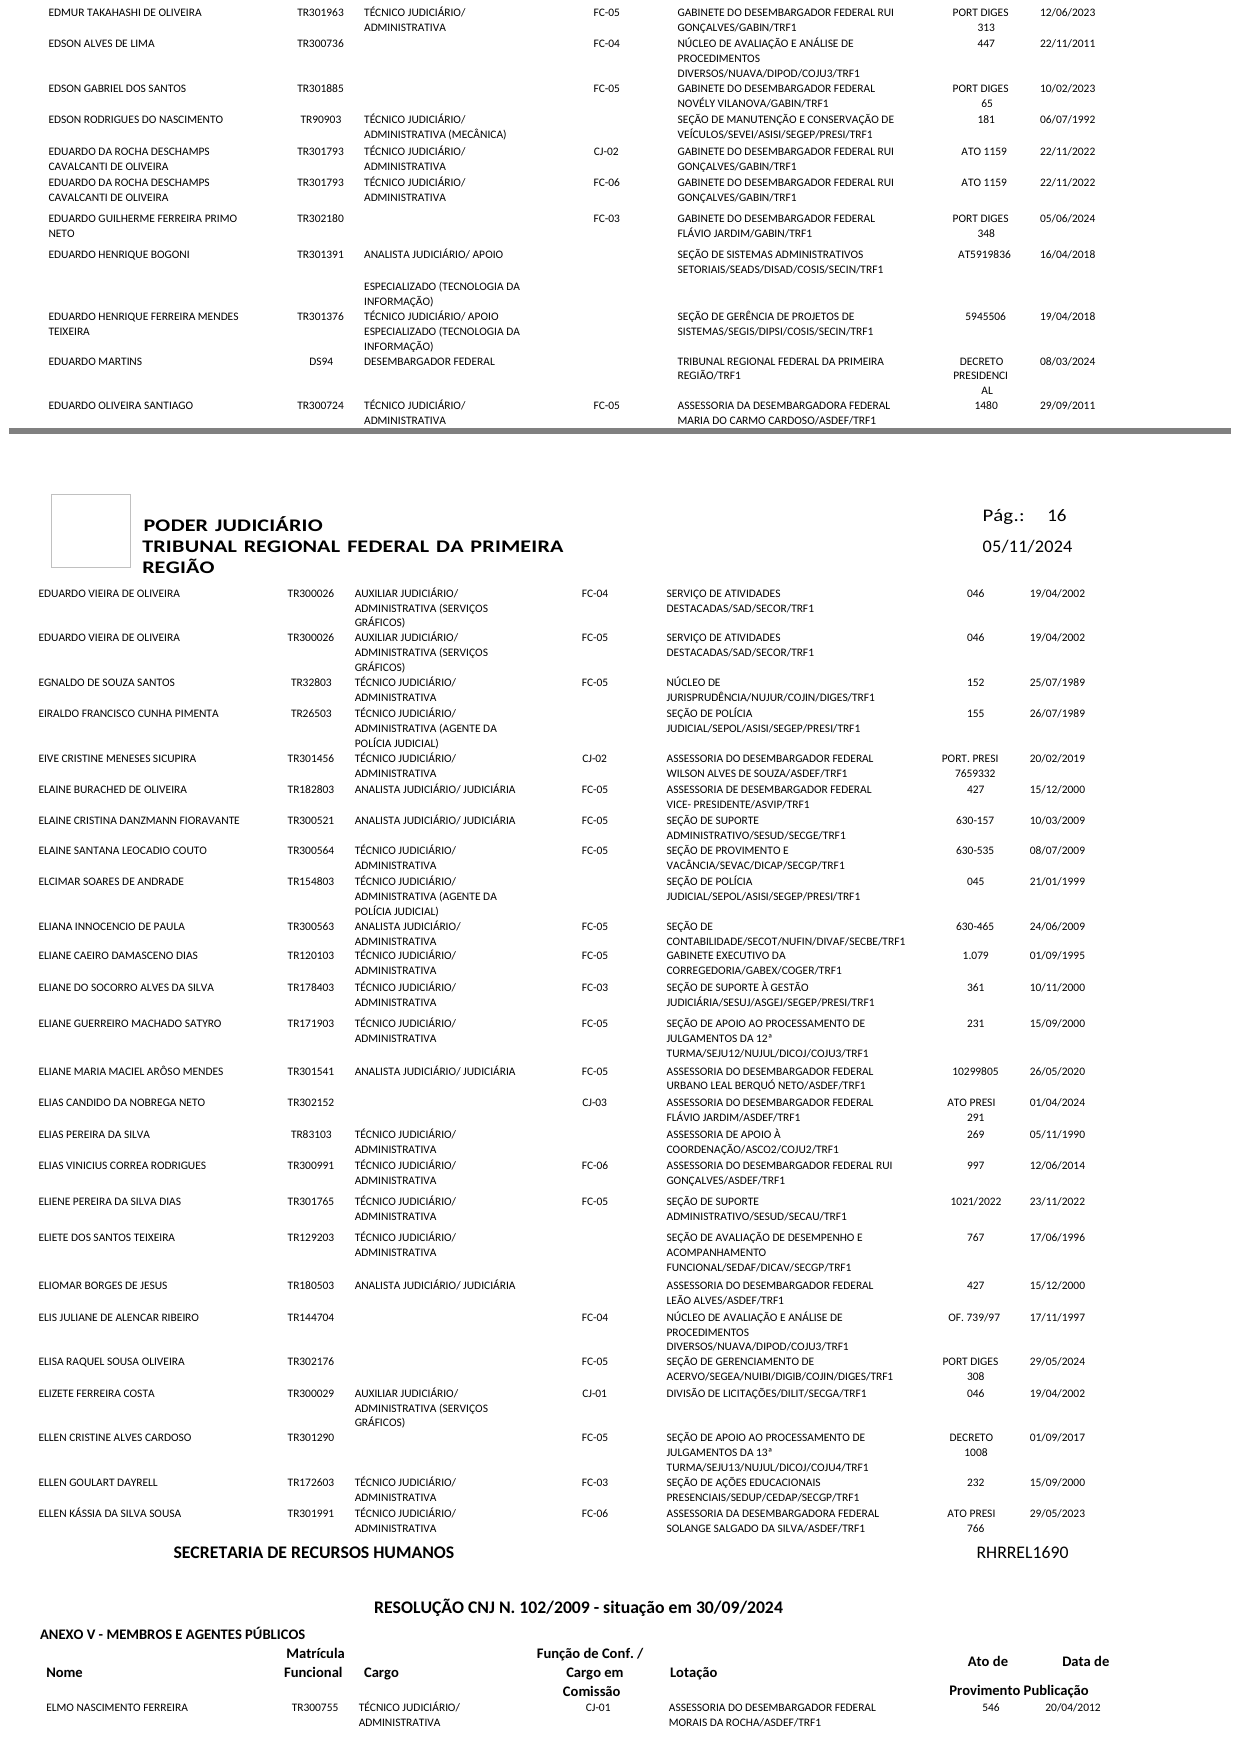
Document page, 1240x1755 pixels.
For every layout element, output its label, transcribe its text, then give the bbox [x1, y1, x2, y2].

table_header EDUARDO VIEIRA DE OLIVEIRA [38, 586, 287, 631]
table_cell EDUARDO GUILHERME FERREIRA PRIMO NETO [48, 211, 289, 248]
table_cell GABINETE DO DESEMBARGADOR FEDERAL NOVÉLY VILANOVA/GABIN/TRF1 [678, 81, 944, 112]
table_cell TR144704 [288, 1310, 354, 1354]
table_cell TR301391 [289, 248, 364, 309]
table_cell EDSON ALVES DE LIMA [48, 36, 289, 81]
table_cell TR300991 [288, 1159, 354, 1194]
table_cell FC-06 [571, 175, 677, 211]
table_cell ANALISTA JUDICIÁRIO/ JUDICIÁRIA [355, 814, 582, 843]
table_cell GABINETE DO DESEMBARGADOR FEDERAL RUI GONÇALVES/GABIN/TRF1 [678, 144, 944, 175]
table_cell 1.079 [939, 949, 1029, 980]
table_cell TR300563 [288, 919, 354, 949]
table_cell TÉCNICO JUDICIÁRIO/ ADMINISTRATIVA [355, 843, 582, 874]
table_cell ASSESSORIA DO DESEMBARGADOR FEDERAL FLÁVIO JARDIM/ASDEF/TRF1 [666, 1096, 939, 1127]
table_cell 08/03/2024 [1040, 354, 1106, 398]
table_cell SEÇÃO DE GERENCIAMENTO DE ACERVO/SEGEA/NUIBI/DIGIB/COJIN/DIGES/TRF1 [666, 1355, 939, 1386]
table_cell [582, 706, 666, 751]
table_cell 447 [944, 36, 1040, 81]
table_cell SEÇÃO DE SUPORTE ADMINISTRATIVO/SESUD/SECGE/TRF1 [666, 814, 939, 843]
table_cell [364, 81, 545, 112]
table_cell 232 [939, 1475, 1029, 1506]
table_cell FC-04 [571, 36, 677, 81]
table_cell 152 [939, 675, 1029, 706]
table_cell GABINETE DO DESEMBARGADOR FEDERAL RUI GONÇALVES/GABIN/TRF1 [678, 175, 944, 211]
table_cell NÚCLEO DE AVALIAÇÃO E ANÁLISE DE PROCEDIMENTOS DIVERSOS/NUAVA/DIPOD/COJU3/TRF1 [666, 1310, 939, 1354]
table_cell TR154803 [288, 874, 354, 919]
table_cell TÉCNICO JUDICIÁRIO/ ADMINISTRATIVA [359, 1701, 537, 1732]
table_cell SEÇÃO DE GERÊNCIA DE PROJETOS DE SISTEMAS/SEGIS/DIPSI/COSIS/SECIN/TRF1 [678, 309, 944, 354]
table_cell AUXILIAR JUDICIÁRIO/ ADMINISTRATIVA (SERVIÇOS GRÁFICOS) [355, 631, 582, 675]
table_cell ASSESSORIA DO DESEMBARGADOR FEDERAL MORAIS DA ROCHA/ASDEF/TRF1 [669, 1701, 949, 1732]
table_cell [582, 874, 666, 919]
table_cell TÉCNICO JUDICIÁRIO/ ADMINISTRATIVA [355, 980, 582, 1016]
table_cell 181 [944, 113, 1040, 144]
table_cell 25/07/1989 [1030, 675, 1086, 706]
table_cell [545, 81, 571, 112]
table_cell NÚCLEO DE AVALIAÇÃO E ANÁLISE DE PROCEDIMENTOS DIVERSOS/NUAVA/DIPOD/COJU3/TRF1 [678, 36, 944, 81]
table_cell FC-05 [582, 631, 666, 675]
table_cell TRIBUNAL REGIONAL FEDERAL DA PRIMEIRA REGIÃO/TRF1 [678, 354, 944, 398]
table_cell ELCIMAR SOARES DE ANDRADE [38, 874, 287, 919]
table_cell 26/07/1989 [1030, 706, 1086, 751]
table_cell PORT DIGES 348 [944, 211, 1040, 248]
table_cell [545, 248, 571, 279]
table_cell NÚCLEO DE JURISPRUDÊNCIA/NUJUR/COJIN/DIGES/TRF1 [666, 675, 939, 706]
table_cell TÉCNICO JUDICIÁRIO/ APOIO ESPECIALIZADO (TECNOLOGIA DA INFORMAÇÃO) [364, 309, 571, 354]
table_cell ELIETE DOS SANTOS TEIXEIRA [38, 1231, 287, 1278]
table_cell [355, 1355, 582, 1386]
table_cell 21/01/1999 [1030, 874, 1086, 919]
table_cell TR301541 [288, 1064, 354, 1096]
table_cell ASSESSORIA DO DESEMBARGADOR FEDERAL URBANO LEAL BERQUÓ NETO/ASDEF/TRF1 [666, 1064, 939, 1096]
table_cell ELIANE GUERREIRO MACHADO SATYRO [38, 1016, 287, 1064]
table_cell [545, 211, 571, 248]
subtitle ANEXO V - MEMBROS E AGENTES PÚBLICOS [40, 1625, 1107, 1643]
table_cell 767 [939, 1231, 1029, 1278]
table_header Ato de Data de Provimento Publicação [949, 1644, 1111, 1701]
table_cell ELMO NASCIMENTO FERREIRA [46, 1701, 284, 1732]
table_cell ELIANA INNOCENCIO DE PAULA [38, 919, 287, 949]
table_header 19/04/2002 [1030, 586, 1086, 631]
table_cell 19/04/2018 [1040, 309, 1106, 354]
table_cell 546 [949, 1701, 1045, 1732]
table_cell ELIAS CANDIDO DA NOBREGA NETO [38, 1096, 287, 1127]
table_cell SEÇÃO DE SUPORTE À GESTÃO JUDICIÁRIA/SESUJ/ASGEJ/SEGEP/PRESI/TRF1 [666, 980, 939, 1016]
table_cell 01/09/2017 [1030, 1431, 1086, 1475]
table_cell TÉCNICO JUDICIÁRIO/ ADMINISTRATIVA [355, 1195, 582, 1231]
table_cell 08/07/2009 [1030, 843, 1086, 874]
table_cell ELIANE CAEIRO DAMASCENO DIAS [38, 949, 287, 980]
table_cell 16/04/2018 [1040, 248, 1106, 309]
table_cell TR302176 [288, 1355, 354, 1386]
table_cell ANALISTA JUDICIÁRIO/ JUDICIÁRIA [355, 1279, 582, 1310]
table_cell 01/09/1995 [1030, 949, 1086, 980]
table_cell GABINETE DO DESEMBARGADOR FEDERAL FLÁVIO JARDIM/GABIN/TRF1 [678, 211, 944, 248]
table_cell 15/12/2000 [1030, 1279, 1086, 1310]
table_cell TR301885 [289, 81, 364, 112]
table_cell 19/04/2002 [1030, 1386, 1086, 1431]
table_cell [355, 1431, 582, 1475]
table_header Cargo [359, 1644, 537, 1701]
table_header AUXILIAR JUDICIÁRIO/ ADMINISTRATIVA (SERVIÇOS GRÁFICOS) [355, 586, 582, 631]
table_cell ESPECIALIZADO (TECNOLOGIA DA INFORMAÇÃO) [364, 279, 571, 309]
table_cell TR301765 [288, 1195, 354, 1231]
table_cell FC-06 [582, 1159, 666, 1194]
table_cell EDUARDO MARTINS [48, 354, 289, 398]
table_cell [355, 1310, 582, 1354]
table_cell PORT DIGES 308 [939, 1355, 1029, 1386]
table_cell ASSESSORIA DO DESEMBARGADOR FEDERAL RUI GONÇALVES/ASDEF/TRF1 [666, 1159, 939, 1194]
table_cell EDUARDO OLIVEIRA SANTIAGO [48, 398, 289, 428]
table_cell 01/04/2024 [1030, 1096, 1086, 1127]
table_cell TR300736 [289, 36, 364, 81]
table_cell 1480 [944, 398, 1040, 428]
table_cell SEÇÃO DE PROVIMENTO E VACÂNCIA/SEVAC/DICAP/SECGP/TRF1 [666, 843, 939, 874]
table_cell ELAINE SANTANA LEOCADIO COUTO [38, 843, 287, 874]
table_cell GABINETE EXECUTIVO DA CORREGEDORIA/GABEX/COGER/TRF1 [666, 949, 939, 980]
table_cell GABINETE DO DESEMBARGADOR FEDERAL RUI GONÇALVES/GABIN/TRF1 [678, 5, 944, 36]
table_cell 10/02/2023 [1040, 81, 1106, 112]
table_cell TR301963 [289, 5, 364, 36]
table_cell CJ-01 [582, 1386, 666, 1431]
table_cell TÉCNICO JUDICIÁRIO/ ADMINISTRATIVA [364, 5, 545, 36]
table_cell SEÇÃO DE MANUTENÇÃO E CONSERVAÇÃO DE VEÍCULOS/SEVEI/ASISI/SEGEP/PRESI/TRF1 [678, 113, 944, 144]
table_cell EDUARDO DA ROCHA DESCHAMPS CAVALCANTI DE OLIVEIRA [48, 175, 289, 211]
table_cell 630-465 [939, 919, 1029, 949]
table_cell FC-05 [582, 814, 666, 843]
table_cell TÉCNICO JUDICIÁRIO/ ADMINISTRATIVA (MECÂNICA) [364, 113, 545, 144]
table_cell 22/11/2022 [1040, 175, 1106, 211]
table_header SERVIÇO DE ATIVIDADES DESTACADAS/SAD/SECOR/TRF1 [666, 586, 939, 631]
table_cell 630-157 [939, 814, 1029, 843]
table_cell [571, 248, 677, 309]
table_cell PORT. PRESI 7659332 [939, 751, 1029, 782]
table_cell TÉCNICO JUDICIÁRIO/ ADMINISTRATIVA (AGENTE DA POLÍCIA JUDICIAL) [355, 706, 582, 751]
table_cell [545, 5, 571, 36]
table_cell FC-05 [582, 1064, 666, 1096]
table_cell 29/05/2024 [1030, 1355, 1086, 1386]
table_cell FC-05 [582, 675, 666, 706]
table_cell SERVIÇO DE ATIVIDADES DESTACADAS/SAD/SECOR/TRF1 [666, 631, 939, 675]
table_cell ELAINE CRISTINA DANZMANN FIORAVANTE [38, 814, 287, 843]
table_cell OF. 739/97 [939, 1310, 1029, 1354]
table_cell ELIANE DO SOCORRO ALVES DA SILVA [38, 980, 287, 1016]
table_cell 05/06/2024 [1040, 211, 1106, 248]
table_cell EDUARDO HENRIQUE FERREIRA MENDES TEIXEIRA [48, 309, 289, 354]
table_cell FC-05 [582, 1431, 666, 1475]
table_cell [545, 36, 571, 81]
table_cell 12/06/2023 [1040, 5, 1106, 36]
table_cell 10/03/2009 [1030, 814, 1086, 843]
table_cell DS94 [289, 354, 364, 398]
table_cell [355, 1096, 582, 1127]
table_cell TÉCNICO JUDICIÁRIO/ ADMINISTRATIVA [355, 1506, 582, 1536]
table_cell TR172603 [288, 1475, 354, 1506]
table_cell 22/11/2011 [1040, 36, 1106, 81]
table_cell 155 [939, 706, 1029, 751]
table_cell FC-05 [571, 81, 677, 112]
table_cell TÉCNICO JUDICIÁRIO/ ADMINISTRATIVA [355, 1127, 582, 1158]
table_cell SEÇÃO DE APOIO AO PROCESSAMENTO DE JULGAMENTOS DA 13ª TURMA/SEJU13/NUJUL/DICOJ/COJU4/TRF1 [666, 1431, 939, 1475]
table_cell 231 [939, 1016, 1029, 1064]
table_header Nome [46, 1644, 284, 1701]
table_cell EDUARDO VIEIRA DE OLIVEIRA [38, 631, 287, 675]
table_cell [537, 1663, 563, 1701]
table_cell 427 [939, 782, 1029, 813]
table_cell 06/07/1992 [1040, 113, 1106, 144]
table_cell TR300521 [288, 814, 354, 843]
table_cell TR26503 [288, 706, 354, 751]
table_cell 20/02/2019 [1030, 751, 1086, 782]
table_cell FC-03 [571, 211, 677, 248]
table_cell AUXILIAR JUDICIÁRIO/ ADMINISTRATIVA (SERVIÇOS GRÁFICOS) [355, 1386, 582, 1431]
table_cell ELIANE MARIA MACIEL ARÔSO MENDES [38, 1064, 287, 1096]
table_header Função de Conf. / [537, 1644, 669, 1663]
table_cell SEÇÃO DE AÇÕES EDUCACIONAIS PRESENCIAIS/SEDUP/CEDAP/SECGP/TRF1 [666, 1475, 939, 1506]
table_cell ANALISTA JUDICIÁRIO/ APOIO [364, 248, 545, 279]
table_cell DECRETO PRESIDENCI AL [944, 354, 1040, 398]
table_cell FC-06 [582, 1506, 666, 1536]
table_cell TR32803 [288, 675, 354, 706]
table_cell TÉCNICO JUDICIÁRIO/ ADMINISTRATIVA [355, 1016, 582, 1064]
table_cell 269 [939, 1127, 1029, 1158]
table_cell FC-05 [582, 782, 666, 813]
table_cell ELIENE PEREIRA DA SILVA DIAS [38, 1195, 287, 1231]
table_cell TR300029 [288, 1386, 354, 1431]
table_cell [582, 1127, 666, 1158]
table_cell SEÇÃO DE APOIO AO PROCESSAMENTO DE JULGAMENTOS DA 12ª TURMA/SEJU12/NUJUL/DICOJ/COJU3/TRF1 [666, 1016, 939, 1064]
table_cell [571, 309, 677, 354]
table_cell 427 [939, 1279, 1029, 1310]
table_cell TR300564 [288, 843, 354, 874]
table_cell ATO PRESI 766 [939, 1506, 1029, 1536]
table_cell 15/09/2000 [1030, 1475, 1086, 1506]
table_cell TR178403 [288, 980, 354, 1016]
table_cell 15/09/2000 [1030, 1016, 1086, 1064]
table_header TR300026 [288, 586, 354, 631]
table_cell 17/11/1997 [1030, 1310, 1086, 1354]
table_cell SEÇÃO DE CONTABILIDADE/SECOT/NUFIN/DIVAF/SECBE/TRF1 [666, 919, 939, 949]
table_cell TR120103 [288, 949, 354, 980]
table_cell 046 [939, 1386, 1029, 1431]
table_cell EDMUR TAKAHASHI DE OLIVEIRA [48, 5, 289, 36]
table_cell TR301793 [289, 175, 364, 211]
table_cell ELIOMAR BORGES DE JESUS [38, 1279, 287, 1310]
table_cell 17/06/1996 [1030, 1231, 1086, 1278]
table_cell FC-05 [571, 5, 677, 36]
table_cell TR129203 [288, 1231, 354, 1278]
table_cell EDSON GABRIEL DOS SANTOS [48, 81, 289, 112]
table_cell ATO PRESI 291 [939, 1096, 1029, 1127]
table_cell EDUARDO HENRIQUE BOGONI [48, 248, 289, 309]
table_cell 15/12/2000 [1030, 782, 1086, 813]
table_header Matrícula Funcional [284, 1644, 358, 1701]
table_cell FC-05 [582, 1355, 666, 1386]
table_cell 24/06/2009 [1030, 919, 1086, 949]
table_cell TR83103 [288, 1127, 354, 1158]
table_cell [571, 113, 677, 144]
table_cell CJ-02 [582, 751, 666, 782]
table_cell ANALISTA JUDICIÁRIO/ JUDICIÁRIA [355, 782, 582, 813]
table_cell FC-05 [582, 949, 666, 980]
table_cell ELIZETE FERREIRA COSTA [38, 1386, 287, 1431]
table_cell FC-05 [582, 843, 666, 874]
table_cell [545, 175, 571, 211]
table_cell TÉCNICO JUDICIÁRIO/ ADMINISTRATIVA [364, 175, 545, 211]
table_cell TR301456 [288, 751, 354, 782]
table_cell TÉCNICO JUDICIÁRIO/ ADMINISTRATIVA [355, 675, 582, 706]
table_cell FC-05 [571, 398, 677, 428]
table_cell AT5919836 [944, 248, 1040, 309]
table_cell ELIAS VINICIUS CORREA RODRIGUES [38, 1159, 287, 1194]
table_cell SEÇÃO DE AVALIAÇÃO DE DESEMPENHO E ACOMPANHAMENTO FUNCIONAL/SEDAF/DICAV/SECGP/TRF1 [666, 1231, 939, 1278]
table_cell ELISA RAQUEL SOUSA OLIVEIRA [38, 1355, 287, 1386]
table_cell ELLEN CRISTINE ALVES CARDOSO [38, 1431, 287, 1475]
table_cell TR171903 [288, 1016, 354, 1064]
table_cell TR301991 [288, 1506, 354, 1536]
table_cell EDSON RODRIGUES DO NASCIMENTO [48, 113, 289, 144]
table_cell ASSESSORIA DO DESEMBARGADOR FEDERAL LEÃO ALVES/ASDEF/TRF1 [666, 1279, 939, 1310]
table_cell FC-05 [582, 1195, 666, 1231]
table_cell TR182803 [288, 782, 354, 813]
table_cell PORT DIGES 313 [944, 5, 1040, 36]
table_cell ANALISTA JUDICIÁRIO/ JUDICIÁRIA [355, 1064, 582, 1096]
table_cell 20/04/2012 [1045, 1701, 1111, 1732]
table_cell TR300755 [284, 1701, 358, 1732]
table_cell ASSESSORIA DE DESEMBARGADOR FEDERAL VICE- PRESIDENTE/ASVIP/TRF1 [666, 782, 939, 813]
table_cell ATO 1159 [944, 144, 1040, 175]
table_cell FC-04 [582, 1310, 666, 1354]
table_cell 23/11/2022 [1030, 1195, 1086, 1231]
table_header 046 [939, 586, 1029, 631]
table_cell CJ-02 [571, 144, 677, 175]
table_cell SEÇÃO DE POLÍCIA JUDICIAL/SEPOL/ASISI/SEGEP/PRESI/TRF1 [666, 874, 939, 919]
table_cell TR301793 [289, 144, 364, 175]
table_cell ANALISTA JUDICIÁRIO/ ADMINISTRATIVA [355, 919, 582, 949]
table_cell 630-535 [939, 843, 1029, 874]
table_cell 29/09/2011 [1040, 398, 1106, 428]
table_cell [545, 113, 571, 144]
table_cell SEÇÃO DE SUPORTE ADMINISTRATIVO/SESUD/SECAU/TRF1 [666, 1195, 939, 1231]
table_cell TÉCNICO JUDICIÁRIO/ ADMINISTRATIVA [355, 1231, 582, 1278]
table_cell ELIAS PEREIRA DA SILVA [38, 1127, 287, 1158]
table_cell 12/06/2014 [1030, 1159, 1086, 1194]
table_cell 05/11/1990 [1030, 1127, 1086, 1158]
table_cell TR300724 [289, 398, 364, 428]
table_cell TR180503 [288, 1279, 354, 1310]
table_cell TR90903 [289, 113, 364, 144]
table_header Lotação [669, 1644, 949, 1701]
table_cell ATO 1159 [944, 175, 1040, 211]
table_cell TÉCNICO JUDICIÁRIO/ ADMINISTRATIVA [355, 751, 582, 782]
table_cell [571, 354, 677, 398]
table_cell ASSESSORIA DA DESEMBARGADORA FEDERAL MARIA DO CARMO CARDOSO/ASDEF/TRF1 [678, 398, 944, 428]
table_cell [364, 36, 545, 81]
table_cell SEÇÃO DE POLÍCIA JUDICIAL/SEPOL/ASISI/SEGEP/PRESI/TRF1 [666, 706, 939, 751]
table_cell ASSESSORIA DO DESEMBARGADOR FEDERAL WILSON ALVES DE SOUZA/ASDEF/TRF1 [666, 751, 939, 782]
table_cell Cargo em Comissão [563, 1663, 669, 1701]
table_cell TÉCNICO JUDICIÁRIO/ ADMINISTRATIVA [355, 1475, 582, 1506]
table_cell 26/05/2020 [1030, 1064, 1086, 1096]
table_cell TR301376 [289, 309, 364, 354]
table_cell DIVISÃO DE LICITAÇÕES/DILIT/SECGA/TRF1 [666, 1386, 939, 1431]
table_cell [582, 1279, 666, 1310]
table_cell DESEMBARGADOR FEDERAL [364, 354, 571, 398]
table_cell PORT DIGES 65 [944, 81, 1040, 112]
table_cell EIVE CRISTINE MENESES SICUPIRA [38, 751, 287, 782]
table_cell ELLEN KÁSSIA DA SILVA SOUSA [38, 1506, 287, 1536]
table_cell 22/11/2022 [1040, 144, 1106, 175]
table_cell EDUARDO DA ROCHA DESCHAMPS CAVALCANTI DE OLIVEIRA [48, 144, 289, 175]
table_cell [364, 211, 545, 248]
table_cell CJ-01 [563, 1701, 669, 1732]
table_cell TÉCNICO JUDICIÁRIO/ ADMINISTRATIVA [355, 1159, 582, 1194]
table_cell TÉCNICO JUDICIÁRIO/ ADMINISTRATIVA (AGENTE DA POLÍCIA JUDICIAL) [355, 874, 582, 919]
table_cell CJ-03 [582, 1096, 666, 1127]
table_cell ELIS JULIANE DE ALENCAR RIBEIRO [38, 1310, 287, 1354]
table_cell DECRETO 1008 [939, 1431, 1029, 1475]
table_cell ASSESSORIA DA DESEMBARGADORA FEDERAL SOLANGE SALGADO DA SILVA/ASDEF/TRF1 [666, 1506, 939, 1536]
table_cell TR302152 [288, 1096, 354, 1127]
table_cell 10299805 [939, 1064, 1029, 1096]
subtitle RESOLUÇÃO CNJ N. 102/2009 - situação em 30/09/2024 [59, 1596, 1097, 1618]
table_cell 1021/2022 [939, 1195, 1029, 1231]
table_cell 361 [939, 980, 1029, 1016]
table_cell TÉCNICO JUDICIÁRIO/ ADMINISTRATIVA [355, 949, 582, 980]
table_cell TR300026 [288, 631, 354, 675]
table_cell TÉCNICO JUDICIÁRIO/ ADMINISTRATIVA [364, 144, 545, 175]
table_cell EGNALDO DE SOUZA SANTOS [38, 675, 287, 706]
table_cell [537, 1701, 563, 1732]
table_cell ELAINE BURACHED DE OLIVEIRA [38, 782, 287, 813]
table_cell EIRALDO FRANCISCO CUNHA PIMENTA [38, 706, 287, 751]
table_cell 29/05/2023 [1030, 1506, 1086, 1536]
table_cell ELLEN GOULART DAYRELL [38, 1475, 287, 1506]
table_cell FC-05 [582, 919, 666, 949]
table_cell FC-03 [582, 1475, 666, 1506]
table_cell 19/04/2002 [1030, 631, 1086, 675]
table_cell 997 [939, 1159, 1029, 1194]
table_cell 045 [939, 874, 1029, 919]
table_cell TR302180 [289, 211, 364, 248]
table_cell ASSESSORIA DE APOIO À COORDENAÇÃO/ASCO2/COJU2/TRF1 [666, 1127, 939, 1158]
table_cell 046 [939, 631, 1029, 675]
table_header FC-04 [582, 586, 666, 631]
table_cell TR301290 [288, 1431, 354, 1475]
table_cell FC-03 [582, 980, 666, 1016]
table_cell 5945506 [944, 309, 1040, 354]
table_cell 10/11/2000 [1030, 980, 1086, 1016]
table_cell [545, 144, 571, 175]
text SECRETARIA DE RECURSOS HUMANOS RHRREL1690 [38, 1536, 1107, 1564]
table_cell FC-05 [582, 1016, 666, 1064]
table_cell SEÇÃO DE SISTEMAS ADMINISTRATIVOS SETORIAIS/SEADS/DISAD/COSIS/SECIN/TRF1 [678, 248, 944, 309]
table_cell TÉCNICO JUDICIÁRIO/ ADMINISTRATIVA [364, 398, 571, 428]
table_cell [582, 1231, 666, 1278]
